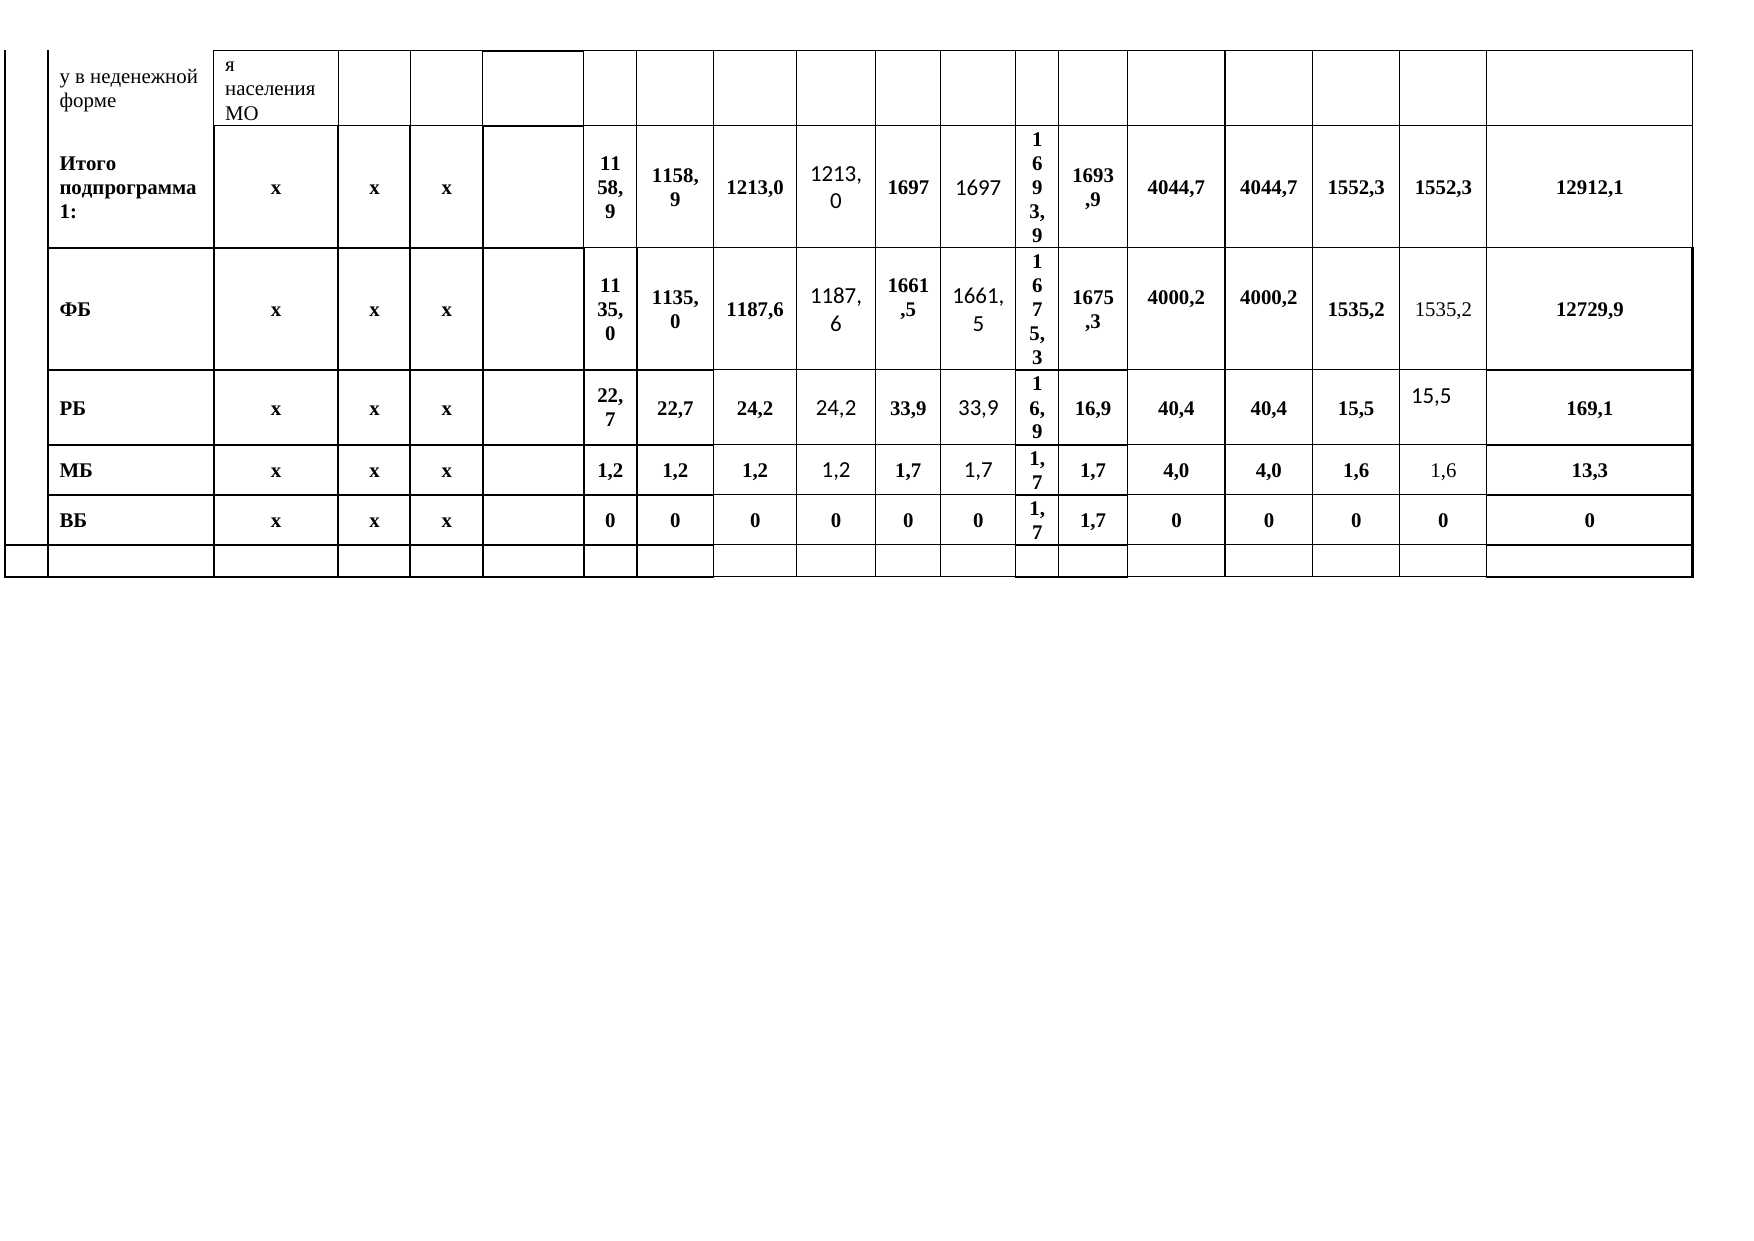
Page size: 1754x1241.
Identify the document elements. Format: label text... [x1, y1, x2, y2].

table_cell [1016, 546, 1058, 576]
table_cell 1,7 [1059, 496, 1127, 544]
table_cell [714, 545, 796, 576]
table_cell 1,7 [876, 445, 940, 494]
table_cell РБ [49, 371, 213, 443]
table_cell 0 [941, 495, 1015, 544]
table_cell 33,9 [941, 370, 1015, 443]
table_cell 0 [585, 496, 636, 544]
table_cell 1661,5 [941, 248, 1015, 369]
table_cell 1697 [941, 126, 1015, 247]
table_cell 1535,2 [1313, 248, 1399, 369]
table_cell x [411, 249, 482, 369]
table_cell 169,1 [1487, 371, 1691, 443]
table_cell 12729,9 [1487, 248, 1691, 369]
table_cell 16,9 [1059, 371, 1127, 443]
table_cell 1,7 [1059, 446, 1127, 494]
table_cell [1016, 51, 1058, 124]
table_cell [484, 446, 583, 494]
table_cell 1,2 [585, 446, 636, 494]
table_cell 13,3 [1487, 446, 1691, 494]
table_cell 1135,0 [585, 248, 636, 369]
table_cell [1400, 51, 1486, 124]
table_cell 0 [638, 496, 713, 544]
table_cell 40,4 [1226, 370, 1312, 443]
table_cell [6, 125, 47, 544]
table_cell 1675,3 [1016, 248, 1058, 369]
table_cell 1213,0 [714, 126, 796, 247]
table_cell 15,5 [1313, 370, 1399, 443]
table_cell 1,6 [1400, 445, 1486, 494]
table_cell 40,4 [1128, 370, 1224, 443]
table_cell [1226, 545, 1312, 576]
table_cell [339, 51, 410, 124]
table_cell [1128, 545, 1224, 576]
table_cell x [339, 446, 409, 494]
table_cell 22,7 [638, 371, 713, 443]
table_cell 0 [1487, 496, 1691, 544]
table_cell 1,6 [1313, 445, 1399, 494]
table_cell [584, 51, 636, 124]
table_cell 0 [1226, 495, 1312, 544]
table_cell x [215, 371, 337, 443]
table_cell [1313, 51, 1399, 124]
table_cell [1226, 51, 1312, 124]
table_cell [637, 51, 713, 124]
table_cell [797, 51, 875, 124]
table_cell МБ [49, 446, 213, 494]
table_cell 0 [797, 495, 875, 544]
table_cell 1,7 [1016, 446, 1058, 494]
table_cell у в неденежной форме [49, 50, 213, 124]
table_cell 1213,0 [797, 126, 875, 247]
table_cell [6, 546, 47, 576]
table_cell 15,5 [1400, 370, 1486, 443]
table_cell x [411, 496, 482, 544]
table_cell [1059, 546, 1127, 576]
table_cell [411, 546, 482, 576]
table_cell x [215, 446, 337, 494]
table_cell [483, 52, 583, 124]
table_cell Итого подпрограмма 1: [49, 125, 213, 247]
table_cell 4,0 [1128, 445, 1224, 494]
table_cell [484, 371, 583, 443]
table_cell 0 [714, 495, 796, 544]
table_cell 24,2 [714, 370, 796, 443]
table_cell 1,2 [638, 446, 713, 494]
table_cell 1,7 [1016, 496, 1058, 544]
table_cell ФБ [49, 249, 213, 369]
table_cell ВБ [49, 496, 213, 544]
table_cell [6, 50, 47, 124]
table_cell [484, 546, 583, 576]
table_cell [941, 51, 1015, 124]
table_cell 4000,2 [1226, 248, 1312, 369]
table_cell [411, 51, 482, 124]
table_cell 1552,3 [1313, 126, 1399, 247]
table_cell [1400, 545, 1486, 576]
table_cell [484, 127, 583, 247]
table_cell 1693,9 [1059, 126, 1127, 247]
table_cell 4044,7 [1128, 126, 1224, 247]
table_cell 1158,9 [584, 126, 636, 247]
table_cell x [411, 371, 482, 443]
table_cell 1675,3 [1059, 248, 1127, 369]
table_cell 0 [876, 495, 940, 544]
table_cell [484, 249, 583, 369]
table_cell 4000,2 [1128, 248, 1224, 369]
table_cell [638, 546, 713, 576]
table_cell x [339, 249, 409, 369]
table_cell 1135,0 [638, 248, 713, 369]
table_cell 1535,2 [1400, 248, 1486, 369]
table_cell 1158,9 [637, 126, 713, 247]
table_cell x [215, 496, 337, 544]
table_cell 1,7 [941, 445, 1015, 494]
table_cell 1187,6 [714, 248, 796, 369]
table_cell 1697 [876, 126, 940, 247]
table_cell x [339, 371, 409, 443]
table_cell x [411, 126, 482, 247]
table_cell 24,2 [797, 370, 875, 443]
table_cell [49, 546, 213, 576]
table_cell 1187,6 [797, 248, 875, 369]
table_cell [215, 546, 337, 576]
table_cell [484, 496, 583, 544]
table_cell x [339, 496, 409, 544]
table_cell x [339, 126, 409, 247]
table_cell 0 [1400, 495, 1486, 544]
table_cell [1059, 51, 1127, 124]
table_cell 33,9 [876, 370, 940, 443]
table_cell x [215, 126, 337, 247]
table_cell 1552,3 [1400, 126, 1486, 247]
table_cell [1313, 545, 1399, 576]
table_cell 22,7 [585, 371, 636, 443]
table_cell 0 [1313, 495, 1399, 544]
table_cell [876, 545, 940, 576]
table_cell я населения МО [214, 51, 338, 124]
table_cell 0 [1128, 495, 1224, 544]
table_cell 1693,9 [1016, 126, 1058, 247]
table_cell 1,2 [714, 445, 796, 494]
table_cell [797, 545, 875, 576]
table_cell [941, 545, 1015, 576]
table_cell 12912,1 [1487, 126, 1692, 247]
table_cell x [215, 249, 337, 369]
table_cell 1661,5 [876, 248, 940, 369]
table_cell [876, 51, 940, 124]
table_cell [1128, 51, 1224, 124]
table_cell 1,2 [797, 445, 875, 494]
table_cell 16,9 [1016, 371, 1058, 443]
table_cell [1487, 546, 1691, 576]
table_cell [339, 546, 409, 576]
table_cell [714, 51, 796, 124]
table_cell [1487, 51, 1692, 124]
table_cell 4,0 [1226, 445, 1312, 494]
table_cell [585, 546, 636, 576]
table_cell 4044,7 [1226, 126, 1312, 247]
table_cell x [411, 446, 482, 494]
